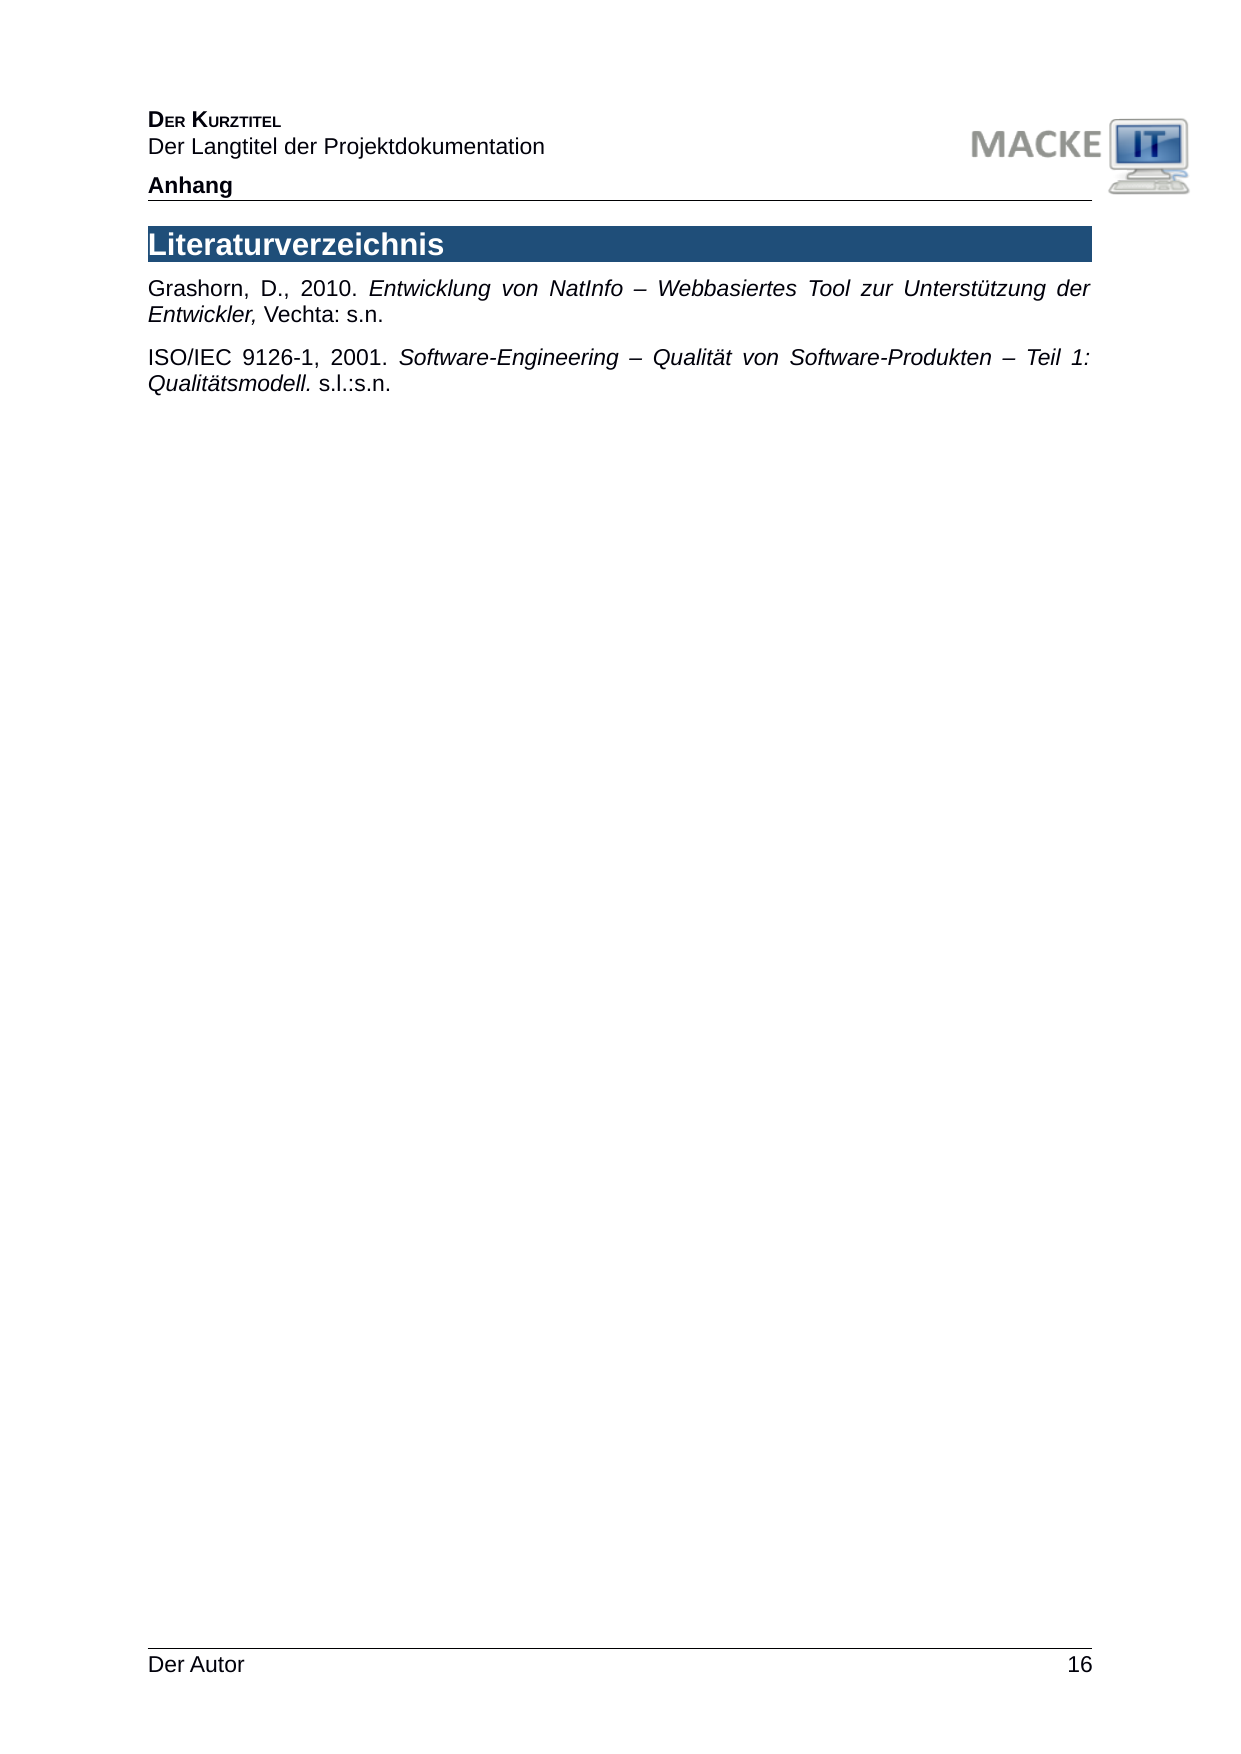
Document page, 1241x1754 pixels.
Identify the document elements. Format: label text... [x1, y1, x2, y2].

text Literaturverzeichnis [148, 226, 1092, 262]
picture [959, 106, 1197, 201]
text ISO/IEC 9126-1, 2001. Software-Engineering – Qualität von Software-Produkten – Teil 1: Qualitätsmodell. s.l.:s.n. [148, 344, 1092, 397]
text Grashorn, D., 2010. Entwicklung von NatInfo – Webbasiertes Tool zur Unterstützung der Entwickler, Vechta: s.n. [148, 274, 1092, 327]
